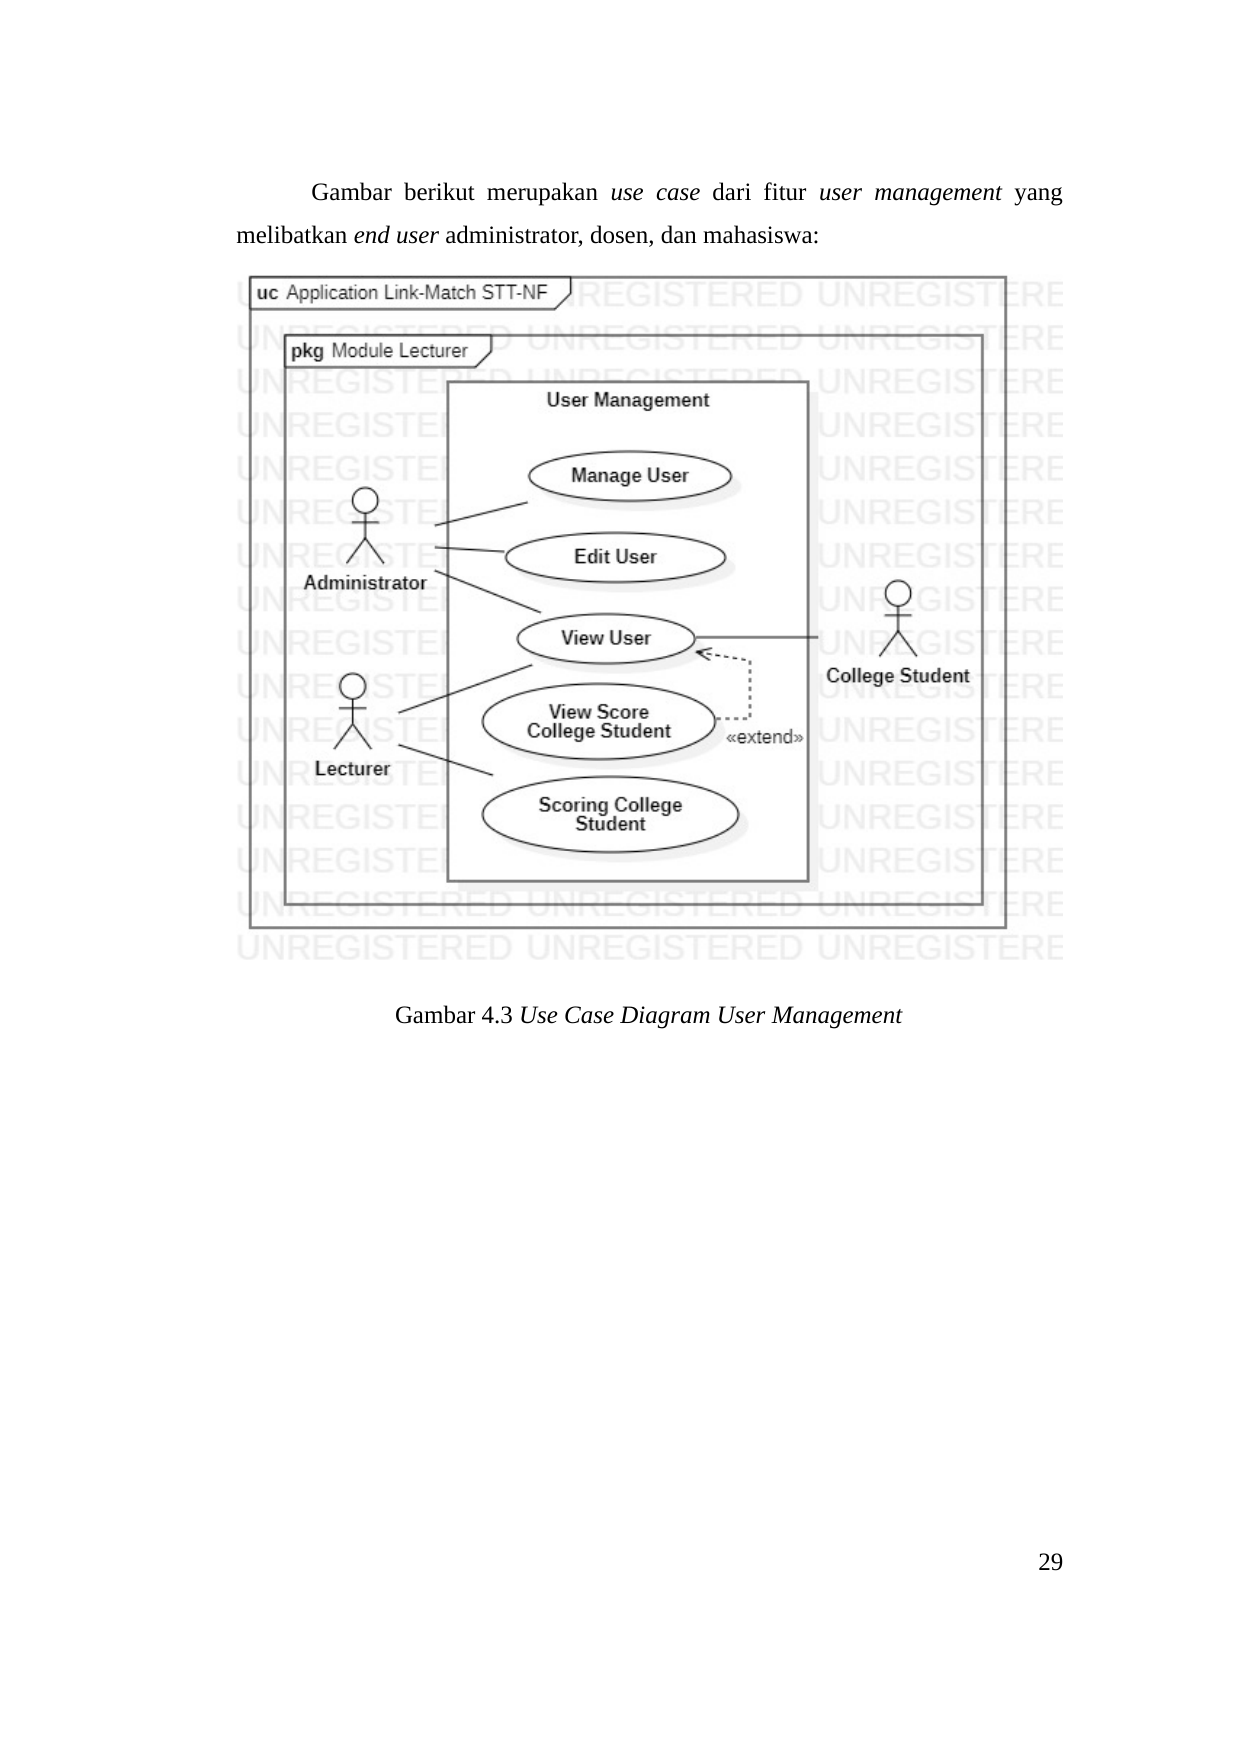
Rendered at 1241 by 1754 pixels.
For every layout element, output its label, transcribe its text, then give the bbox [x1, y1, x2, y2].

text Gambar 4.3 Use Case Diagram User Management [236, 1000, 1063, 1029]
text Gambar berikut merupakan use case dari fitur user management yang melibatkan end user administrator, dosen, dan mahasiswa: [236, 177, 1063, 249]
picture [236, 263, 1063, 986]
